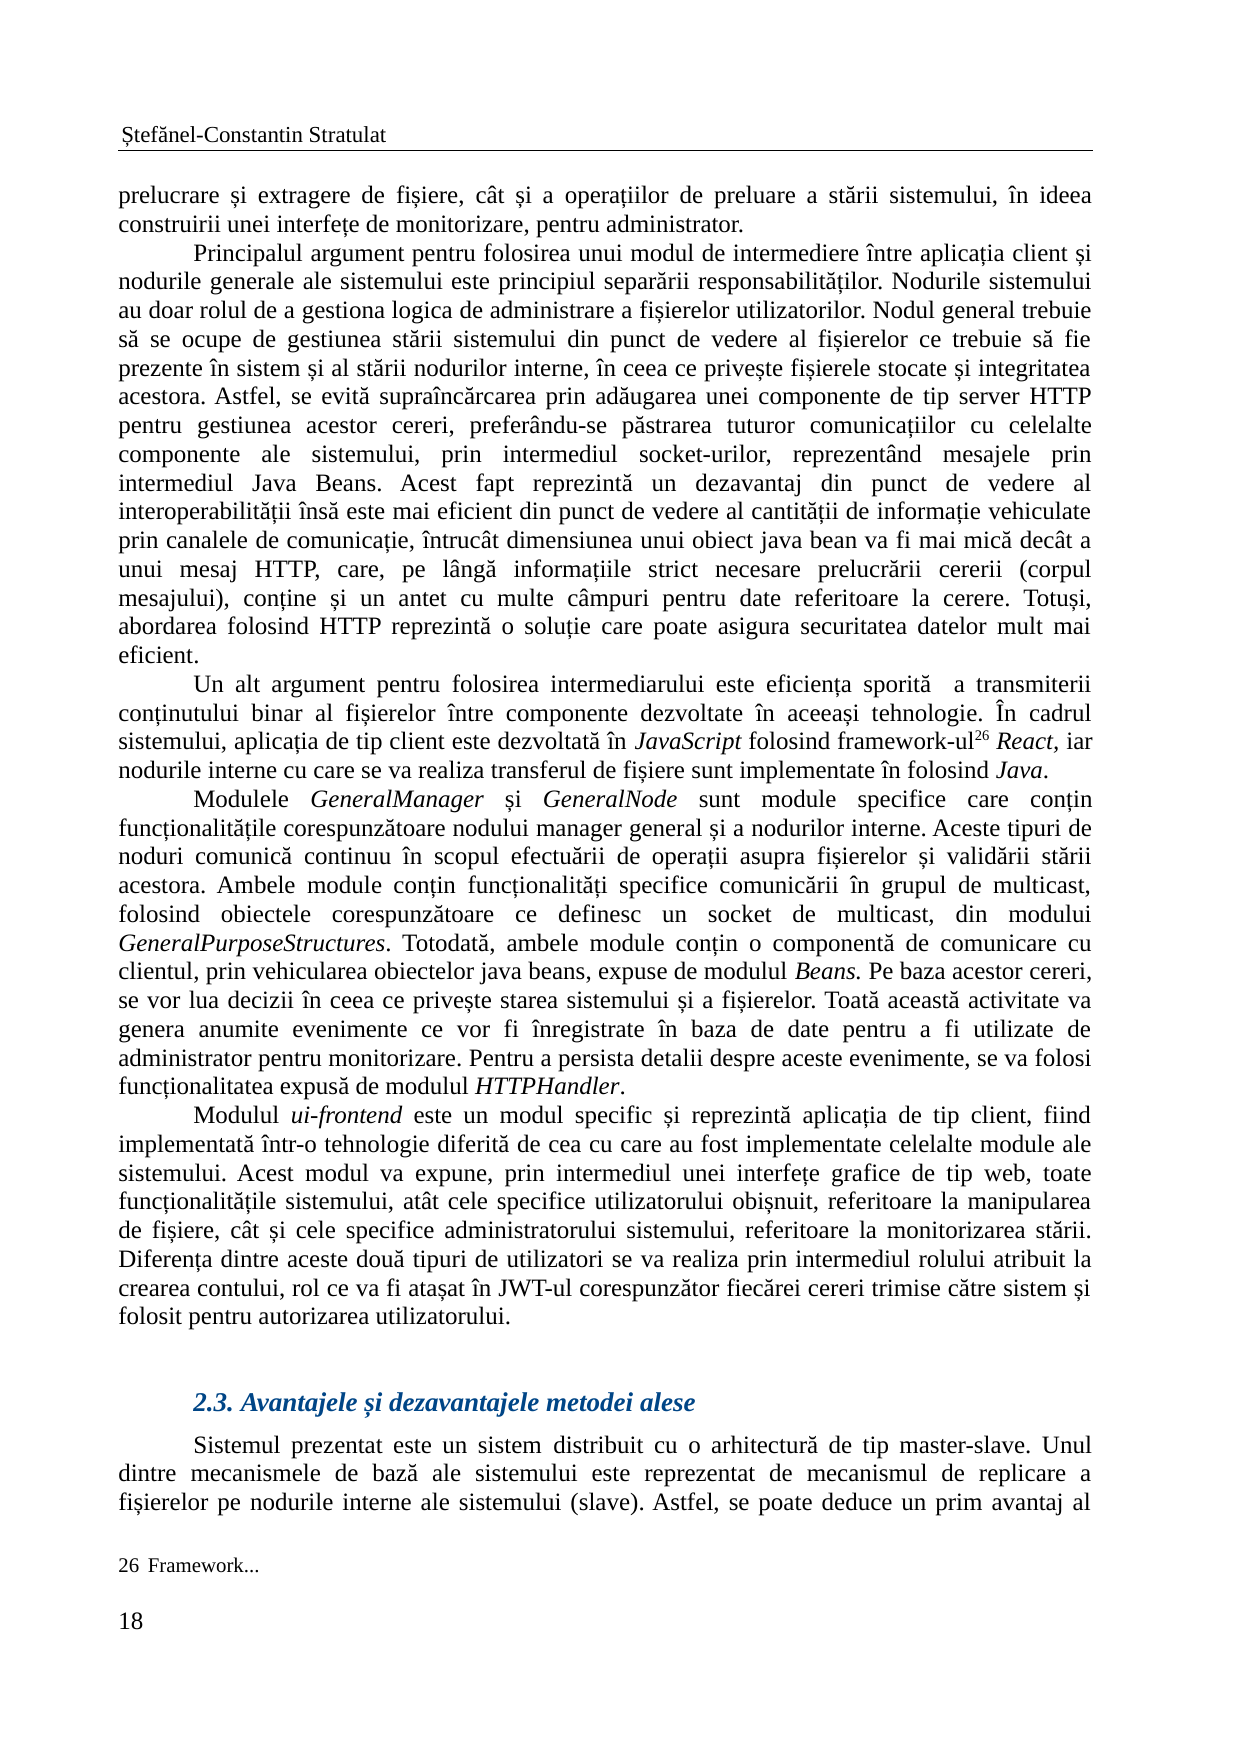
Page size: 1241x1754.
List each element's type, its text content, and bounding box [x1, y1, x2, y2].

text Sistemul prezentat este un sistem distribuit cu o arhitectură de tip master-slave. Unul dintre mecanismele de bază ale sistemului este reprezentat de mecanismul de replicare a fișierelor pe nodurile interne ale sistemului (slave). Astfel, se poate deduce un prim avantaj al [118, 1430, 1093, 1516]
subtitle Avantajele și dezavantajele metodei alese [193, 1386, 1093, 1417]
text Modulele GeneralManager și GeneralNode sunt module specifice care conțin funcționalitățile corespunzătoare nodului manager general și a nodurilor interne. Aceste tipuri de noduri comunică continuu în scopul efectuării de operații asupra fișierelor și validării stării acestora. Ambele module conțin funcționalități specifice comunicării în grupul de multicast, folosind obiectele corespunzătoare ce definesc un socket de multicast, din modului GeneralPurposeStructures. Totodată, ambele module conțin o componentă de comunicare cu clientul, prin vehicularea obiectelor java beans, expuse de modulul Beans. Pe baza acestor cereri, se vor lua decizii în ceea ce privește starea sistemului și a fișierelor. Toată această activitate va genera anumite evenimente ce vor fi înregistrate în baza de date pentru a fi utilizate de administrator pentru monitorizare. Pentru a persista detalii despre aceste evenimente, se va folosi funcționalitatea expusă de modulul HTTPHandler. [118, 784, 1093, 1100]
text Principalul argument pentru folosirea unui modul de intermediere între aplicația client și nodurile generale ale sistemului este principiul separării responsabilităților. Nodurile sistemului au doar rolul de a gestiona logica de administrare a fișierelor utilizatorilor. Nodul general trebuie să se ocupe de gestiunea stării sistemului din punct de vedere al fișierelor ce trebuie să fie prezente în sistem și al stării nodurilor interne, în ceea ce privește fișierele stocate și integritatea acestora. Astfel, se evită supraîncărcarea prin adăugarea unei componente de tip server HTTP pentru gestiunea acestor cereri, preferându-se păstrarea tuturor comunicațiilor cu celelalte componente ale sistemului, prin intermediul socket-urilor, reprezentând mesajele prin intermediul Java Beans. Acest fapt reprezintă un dezavantaj din punct de vedere al interoperabilității însă este mai eficient din punct de vedere al cantității de informație vehiculate prin canalele de comunicație, întrucât dimensiunea unui obiect java bean va fi mai mică decât a unui mesaj HTTP, care, pe lângă informațiile strict necesare prelucrării cererii (corpul mesajului), conține și un antet cu multe câmpuri pentru date referitoare la cerere. Totuși, abordarea folosind HTTP reprezintă o soluție care poate asigura securitatea datelor mult mai eficient. [118, 238, 1093, 669]
text Un alt argument pentru folosirea intermediarului este eficiența sporită a transmiterii conținutului binar al fișierelor între componente dezvoltate în aceeași tehnologie. În cadrul sistemului, aplicația de tip client este dezvoltată în JavaScript folosind framework-ul React, iar nodurile interne cu care se va realiza transferul de fișiere sunt implementate în folosind Java. [118, 669, 1093, 784]
text Modulul ui-frontend este un modul specific și reprezintă aplicația de tip client, fiind implementată într-o tehnologie diferită de cea cu care au fost implementate celelalte module ale sistemului. Acest modul va expune, prin intermediul unei interfețe grafice de tip web, toate funcționalitățile sistemului, atât cele specifice utilizatorului obișnuit, referitoare la manipularea de fișiere, cât și cele specifice administratorului sistemului, referitoare la monitorizarea stării. Diferența dintre aceste două tipuri de utilizatori se va realiza prin intermediul rolului atribuit la crearea contului, rol ce va fi atașat în JWT-ul corespunzător fiecărei cereri trimise către sistem și folosit pentru autorizarea utilizatorului. [118, 1100, 1093, 1330]
text Framework... [118, 1553, 1093, 1577]
text prelucrare și extragere de fișiere, cât și a operațiilor de preluare a stării sistemului, în ideea construirii unei interfețe de monitorizare, pentru administrator. [118, 180, 1093, 238]
